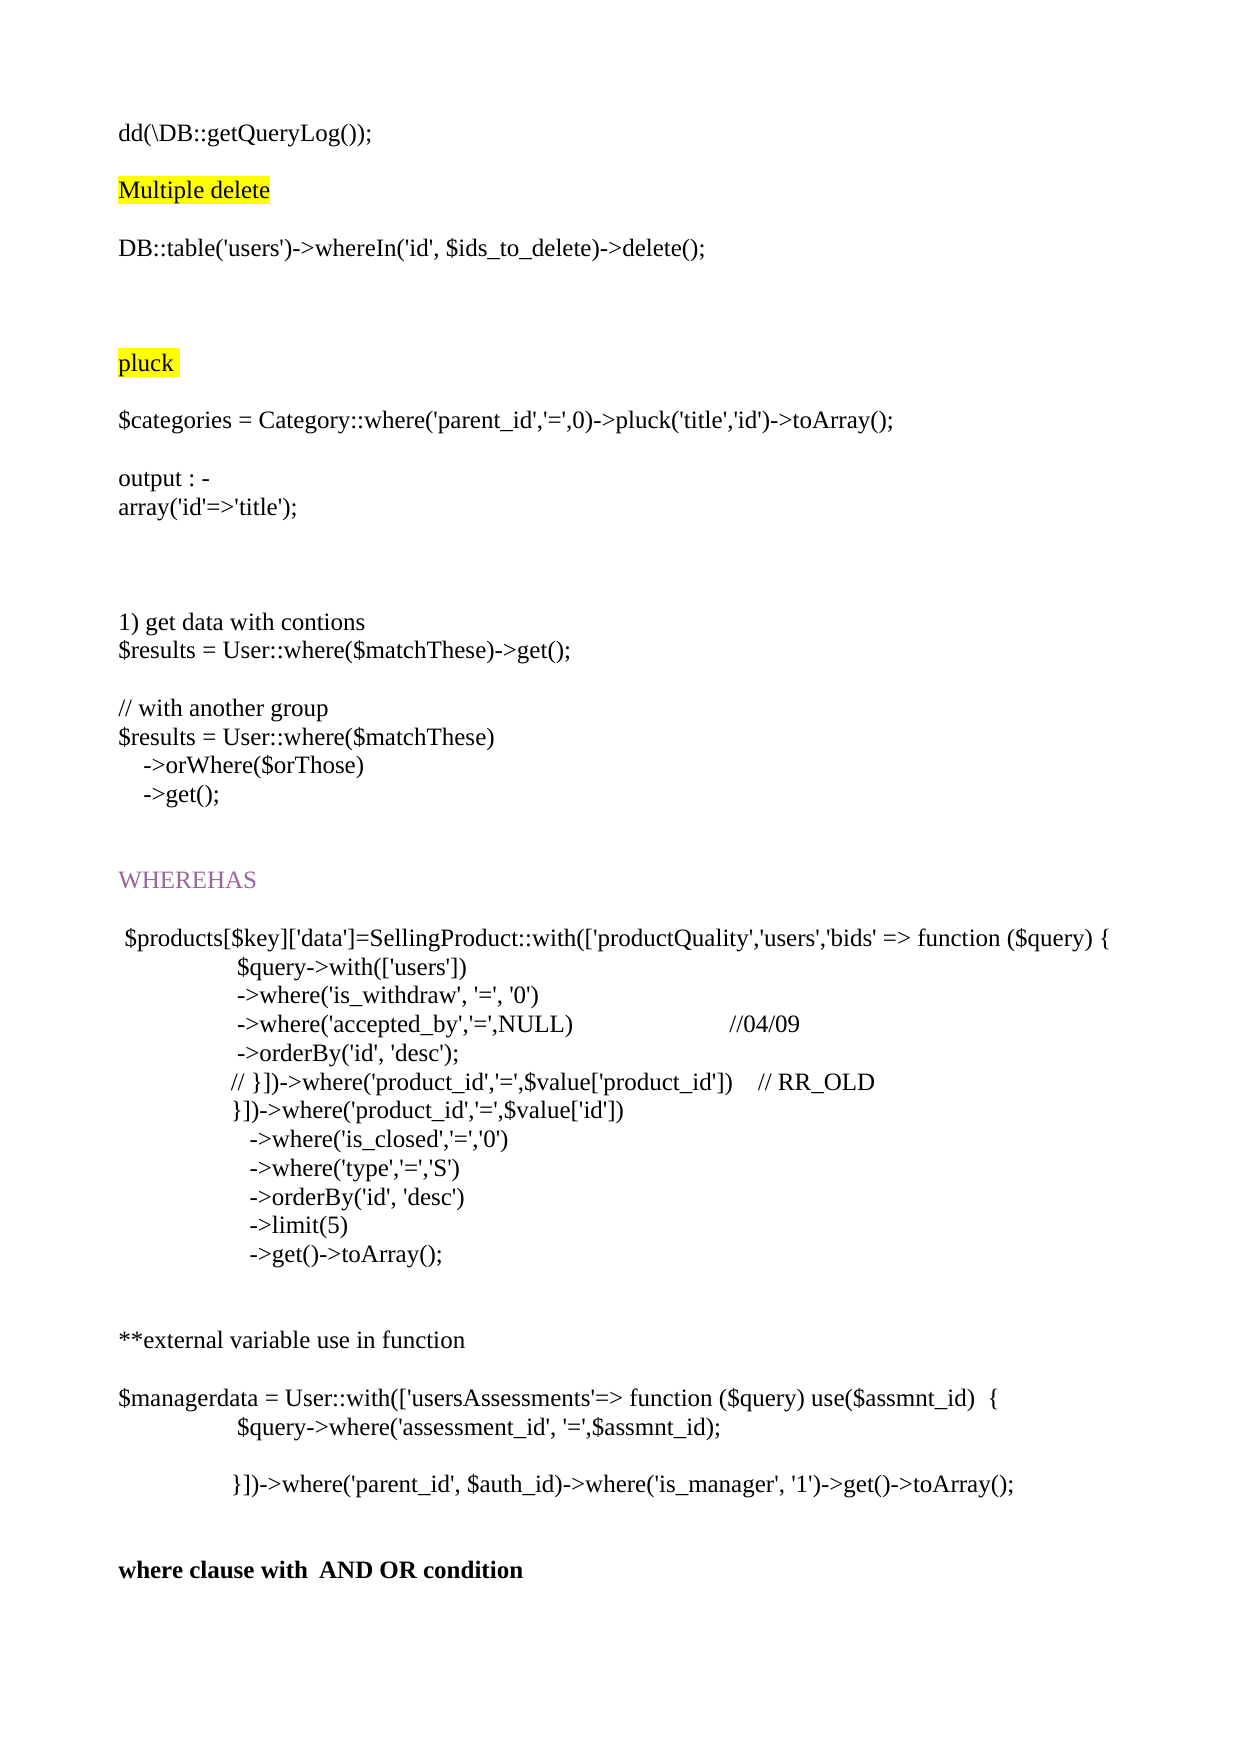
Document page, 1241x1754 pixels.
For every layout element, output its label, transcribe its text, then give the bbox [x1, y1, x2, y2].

text // with another group [118, 693, 1122, 722]
text $query->with(['users']) [118, 952, 1122, 981]
text // }])->where('product_id','=',$value['product_id']) // RR_OLD [118, 1067, 1122, 1096]
text }])->where('product_id','=',$value['id']) [118, 1096, 1122, 1124]
text $results = User::where($matchThese) [118, 722, 1122, 751]
text ->where('accepted_by','=',NULL) //04/09 [118, 1009, 1122, 1038]
text ->orderBy('id', 'desc') [118, 1182, 1122, 1211]
text ->orderBy('id', 'desc'); [118, 1038, 1122, 1067]
text $results = User::where($matchThese)->get(); [118, 636, 1122, 664]
text ->limit(5) [118, 1211, 1122, 1239]
text 1) get data with contions [118, 607, 1122, 636]
text ->where('type','=','S') [118, 1153, 1122, 1182]
text ->get(); [118, 779, 1122, 808]
text array('id'=>'title'); [118, 492, 1122, 521]
text dd(\DB::getQueryLog()); [118, 118, 1122, 147]
text Multiple delete [118, 176, 1122, 204]
text $query->where('assessment_id', '=',$assmnt_id); [118, 1412, 1122, 1441]
text ->orWhere($orThose) [118, 751, 1122, 779]
text where clause with AND OR condition [118, 1556, 1122, 1584]
text ->where('is_closed','=','0') [118, 1124, 1122, 1153]
text ->get()->toArray(); [118, 1239, 1122, 1268]
text output : - [118, 463, 1122, 492]
text pluck [118, 348, 1122, 377]
text **external variable use in function [118, 1326, 1122, 1354]
text DB::table('users')->whereIn('id', $ids_to_delete)->delete(); [118, 233, 1122, 262]
text $managerdata = User::with(['usersAssessments'=> function ($query) use($assmnt_id) { [118, 1383, 1122, 1412]
text $products[$key]['data']=SellingProduct::with(['productQuality','users','bids' => function ($query) { [118, 923, 1122, 952]
text $categories = Category::where('parent_id','=',0)->pluck('title','id')->toArray(); [118, 406, 1122, 434]
text }])->where('parent_id', $auth_id)->where('is_manager', '1')->get()->toArray(); [118, 1469, 1122, 1498]
text ->where('is_withdraw', '=', '0') [118, 981, 1122, 1009]
text WHEREHAS [118, 866, 1122, 894]
